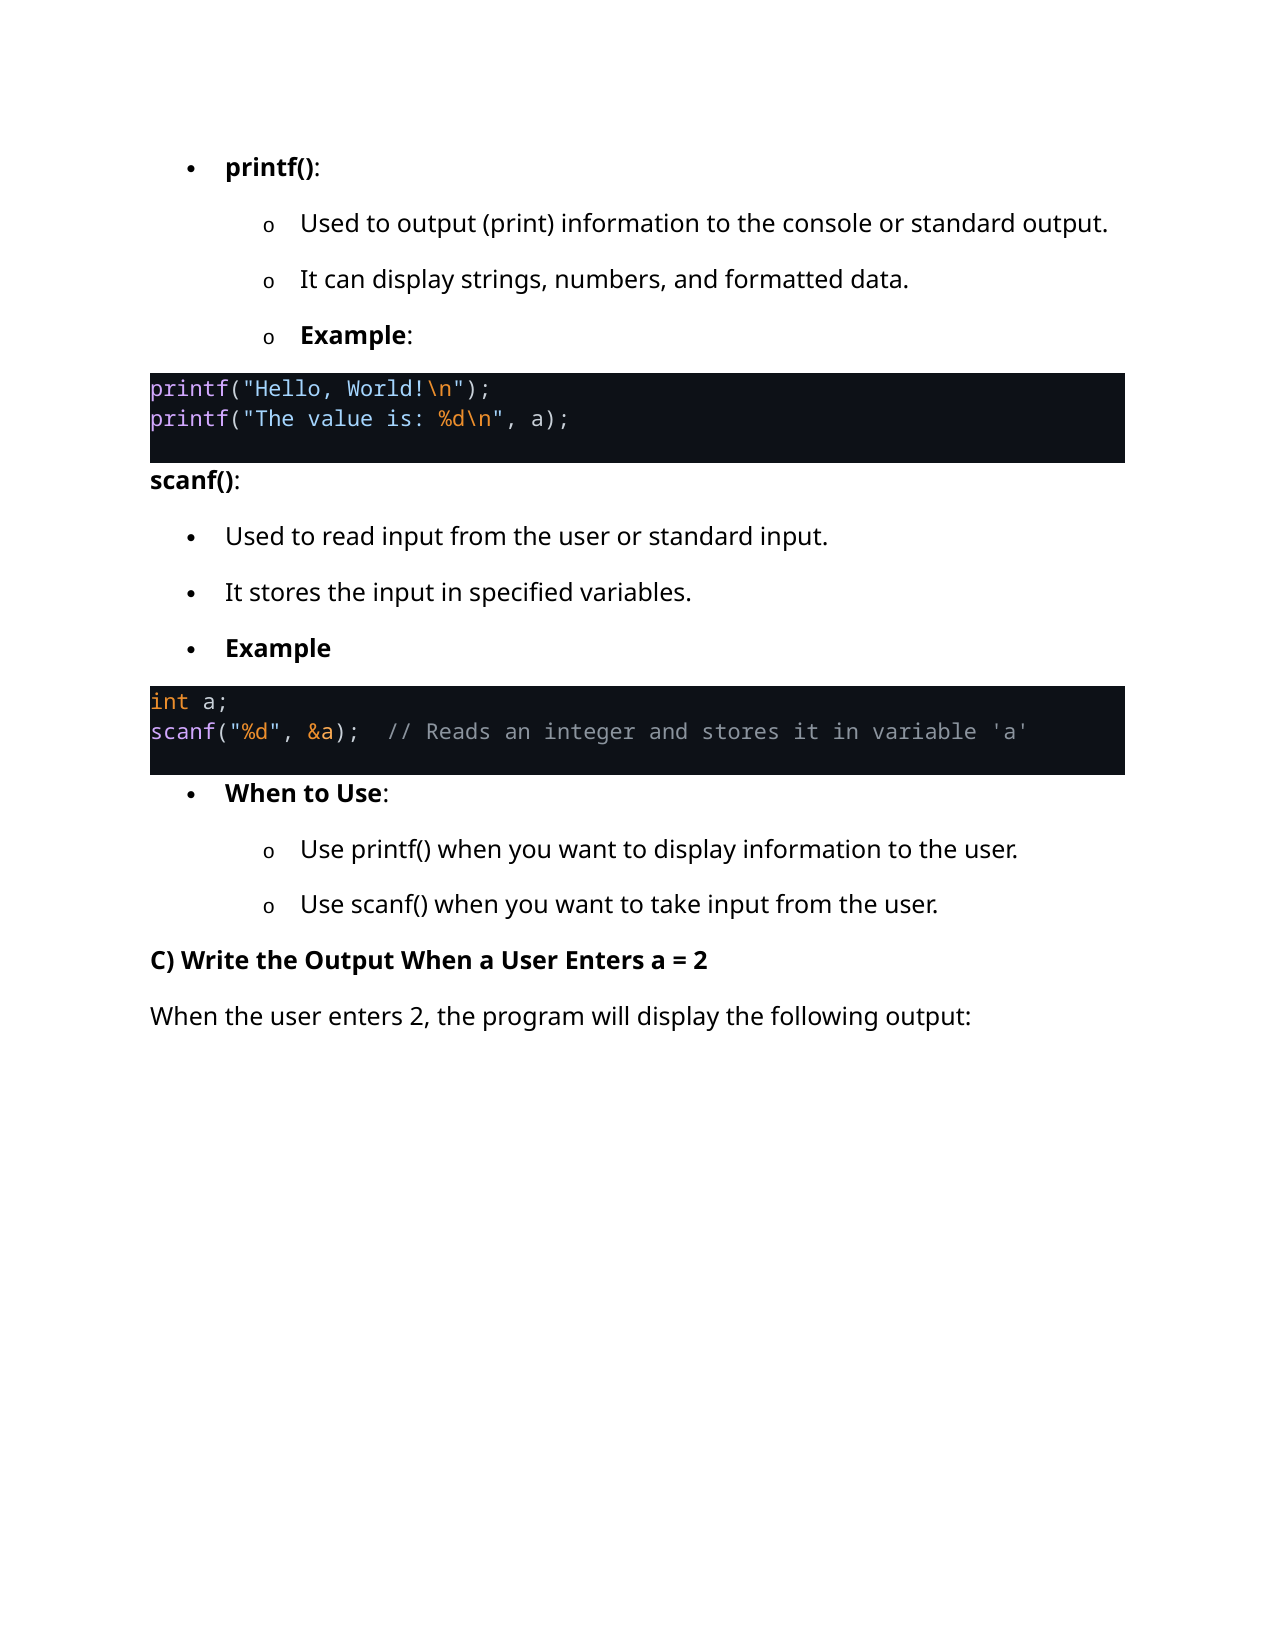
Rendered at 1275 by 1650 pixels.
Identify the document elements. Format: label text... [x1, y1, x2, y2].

text scanf("%d", &a); // Reads an integer and stores it in variable 'a' [150, 716, 1125, 746]
text scanf(): [150, 463, 1125, 497]
text C) Write the Output When a User Enters a = 2 [150, 943, 1125, 977]
list Example: [262, 317, 1125, 352]
list Example [187, 630, 1125, 664]
text printf("Hello, World!\n"); [150, 373, 1125, 403]
text When the user enters 2, the program will display the following output: [150, 999, 1125, 1033]
list It stores the input in specified variables. [187, 574, 1125, 608]
list Use printf() when you want to display information to the user. [262, 831, 1125, 865]
list When to Use: [187, 775, 1125, 809]
text printf("The value is: %d\n", a); [150, 403, 1125, 433]
list printf(): [187, 150, 1125, 184]
list Used to read input from the user or standard input. [187, 518, 1125, 553]
list Used to output (print) information to the console or standard output. [262, 206, 1125, 240]
list It can display strings, numbers, and formatted data. [262, 262, 1125, 296]
text int a; [150, 686, 1125, 716]
list Use scanf() when you want to take input from the user. [262, 887, 1125, 921]
